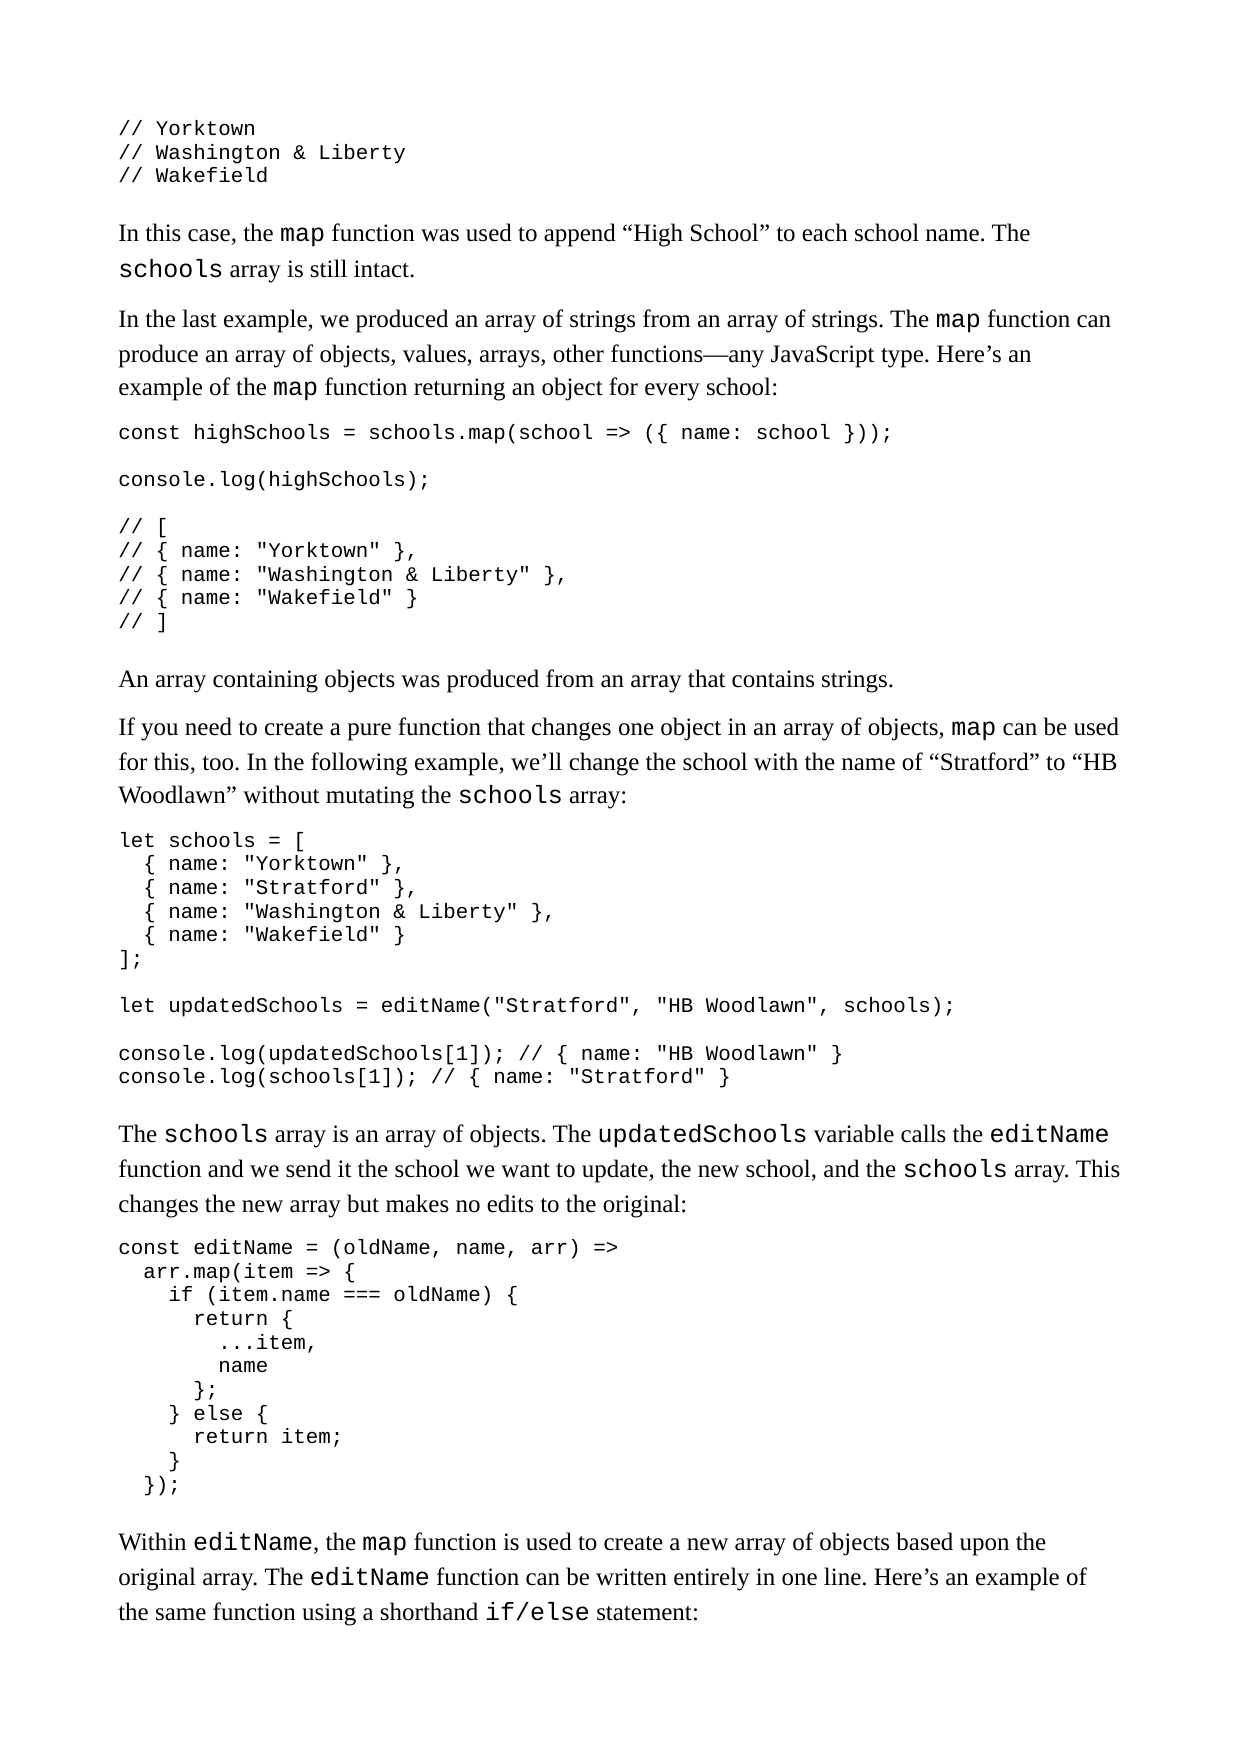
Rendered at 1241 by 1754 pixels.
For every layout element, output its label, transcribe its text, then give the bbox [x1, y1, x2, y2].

text // Yorktown [118, 118, 1122, 142]
text if (item.name === oldName) { [118, 1284, 1122, 1308]
text // ] [118, 611, 1122, 634]
text }; [118, 1379, 1122, 1403]
text const editName = (oldName, name, arr) => [118, 1237, 1122, 1261]
text { name: "Washington & Liberty" }, [118, 901, 1122, 924]
text // [ [118, 516, 1122, 540]
text }); [118, 1474, 1122, 1497]
text return { [118, 1308, 1122, 1332]
text console.log(schools[1]); // { name: "Stratford" } [118, 1066, 1122, 1090]
text } [118, 1450, 1122, 1474]
text ]; [118, 948, 1122, 972]
text console.log(highSchools); [118, 469, 1122, 493]
text An array containing objects was produced from an array that contains strings. [118, 664, 1122, 693]
text In the last example, we produced an array of strings from an array of strings. The map function can produce an array of objects, values, arrays, other functions—any JavaScript type. Here’s an example of the map function returning an object for every school: [118, 304, 1122, 403]
text Within editName, the map function is used to create a new array of objects based upon the original array. The editName function can be written entirely in one line. Here’s an example of the same function using a shorthand if/else statement: [118, 1527, 1122, 1628]
text // Washington & Liberty [118, 142, 1122, 165]
text The schools array is an array of objects. The updatedSchools variable calls the editName function and we send it the school we want to update, the new school, and the schools array. This changes the new array but makes no edits to the original: [118, 1119, 1122, 1218]
text const highSchools = schools.map(school => ({ name: school })); [118, 422, 1122, 445]
text If you need to create a pure function that changes one object in an array of objects, map can be used for this, too. In the following example, we’ll change the school with the name of “Stratford” to “HB Woodlawn” without mutating the schools array: [118, 712, 1122, 811]
text return item; [118, 1426, 1122, 1450]
text ...item, [118, 1332, 1122, 1355]
text { name: "Wakefield" } [118, 924, 1122, 948]
text console.log(updatedSchools[1]); // { name: "HB Woodlawn" } [118, 1043, 1122, 1066]
text { name: "Yorktown" }, [118, 853, 1122, 877]
text // { name: "Wakefield" } [118, 587, 1122, 611]
text // { name: "Yorktown" }, [118, 540, 1122, 564]
text In this case, the map function was used to append “High School” to each school name. The schools array is still intact. [118, 218, 1122, 284]
text { name: "Stratford" }, [118, 877, 1122, 901]
text } else { [118, 1403, 1122, 1426]
text let schools = [ [118, 830, 1122, 853]
text let updatedSchools = editName("Stratford", "HB Woodlawn", schools); [118, 995, 1122, 1019]
text // Wakefield [118, 165, 1122, 189]
text name [118, 1355, 1122, 1379]
text arr.map(item => { [118, 1261, 1122, 1284]
text // { name: "Washington & Liberty" }, [118, 564, 1122, 587]
